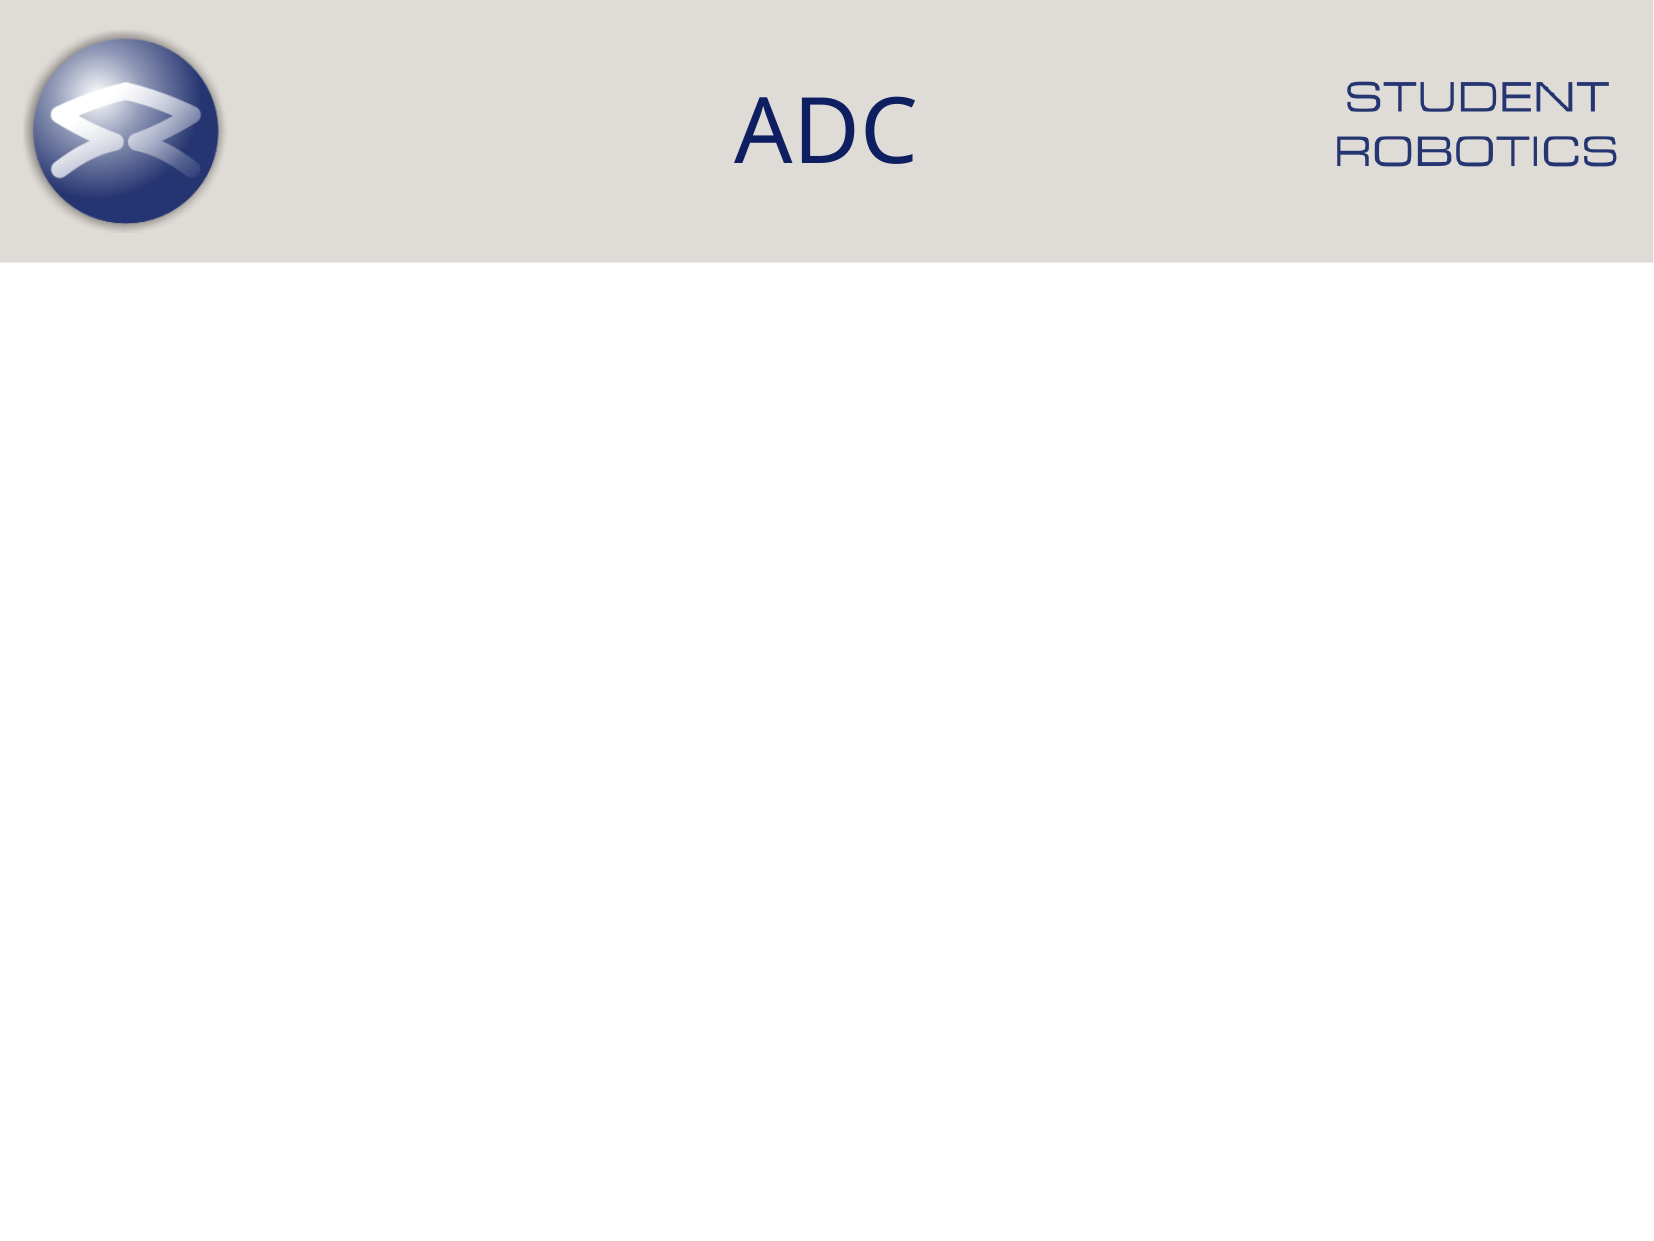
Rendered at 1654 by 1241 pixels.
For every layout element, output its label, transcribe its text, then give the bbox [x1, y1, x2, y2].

title ADC [82, 7, 1571, 250]
picture [1571, 68, 1633, 174]
picture [9, 19, 82, 245]
